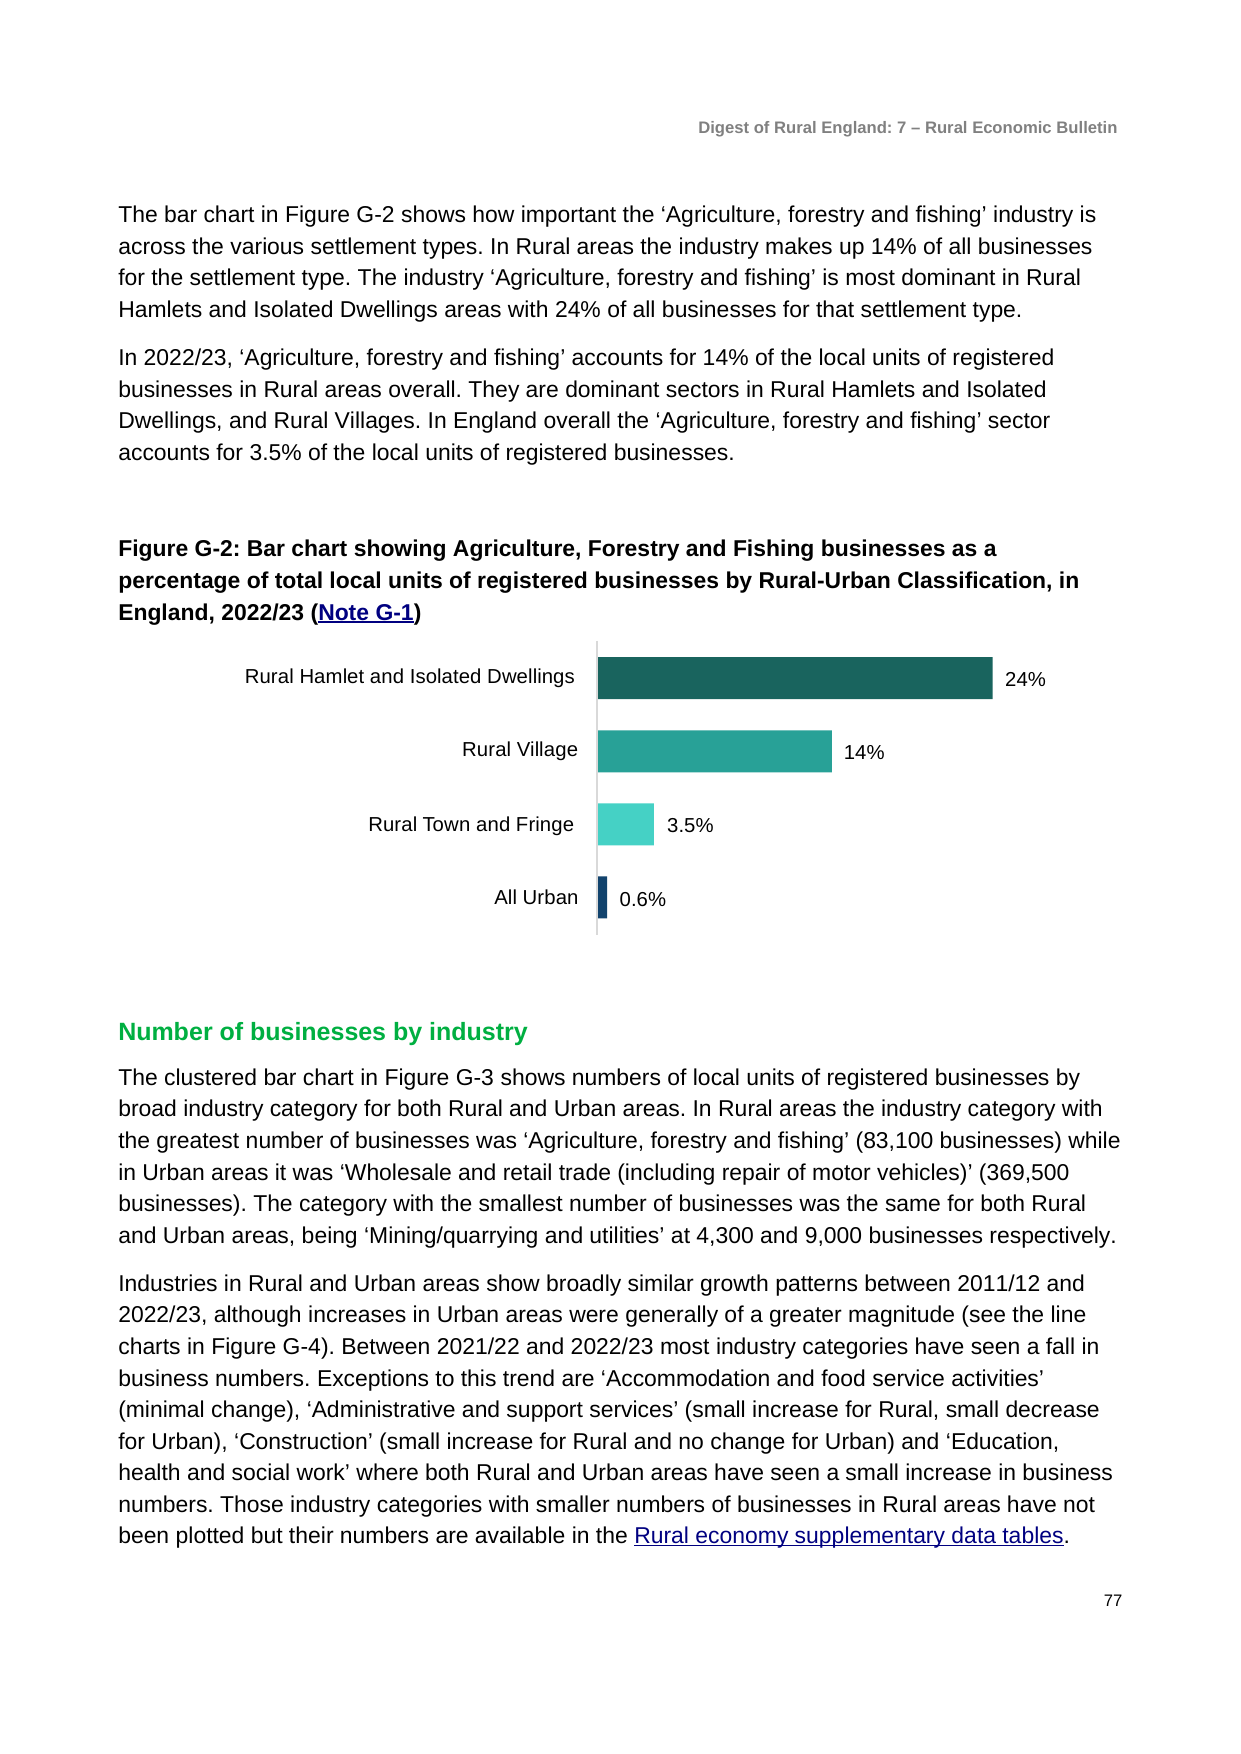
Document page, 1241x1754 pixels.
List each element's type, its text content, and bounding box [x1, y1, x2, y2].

text Figure G‑2: Bar chart showing Agriculture, Forestry and Fishing businesses as a percentage of total local units of registered businesses by Rural-Urban Classification, in England, 2022/23 (Note G-1) [118, 535, 1122, 625]
subtitle Number of businesses by industry [118, 1016, 1122, 1045]
text The clustered bar chart in Figure G‑3 shows numbers of local units of registered businesses by broad industry category for both Rural and Urban areas. In Rural areas the industry category with the greatest number of businesses was ‘Agriculture, forestry and fishing’ (83,100 businesses) while in Urban areas it was ‘Wholesale and retail trade (including repair of motor vehicles)’ (369,500 businesses). The category with the smallest number of businesses was the same for both Rural and Urban areas, being ‘Mining/quarrying and utilities’ at 4,300 and 9,000 businesses respectively. [118, 1064, 1122, 1248]
text Industries in Rural and Urban areas show broadly similar growth patterns between 2011/12 and 2022/23, although increases in Urban areas were generally of a greater magnitude (see the line charts in Figure G‑4). Between 2021/22 and 2022/23 most industry categories have seen a fall in business numbers. Exceptions to this trend are ‘Accommodation and food service activities’ (minimal change), ‘Administrative and support services’ (small increase for Rural, small decrease for Urban), ‘Construction’ (small increase for Rural and no change for Urban) and ‘Education, health and social work’ where both Rural and Urban areas have seen a small increase in business numbers. Those industry categories with smaller numbers of businesses in Rural areas have not been plotted but their numbers are available in the Rural economy supplementary data tables. [118, 1270, 1122, 1549]
text In 2022/23, ‘Agriculture, forestry and fishing’ accounts for 14% of the local units of registered businesses in Rural areas overall. They are dominant sectors in Rural Hamlets and Isolated Dwellings, and Rural Villages. In England overall the ‘Agriculture, forestry and fishing’ sector accounts for 3.5% of the local units of registered businesses. [118, 344, 1122, 465]
text The bar chart in Figure G‑2 shows how important the ‘Agriculture, forestry and fishing’ industry is across the various settlement types. In Rural areas the industry makes up 14% of all businesses for the settlement type. The industry ‘Agriculture, forestry and fishing’ is most dominant in Rural Hamlets and Isolated Dwellings areas with 24% of all businesses for that settlement type. [118, 201, 1122, 322]
